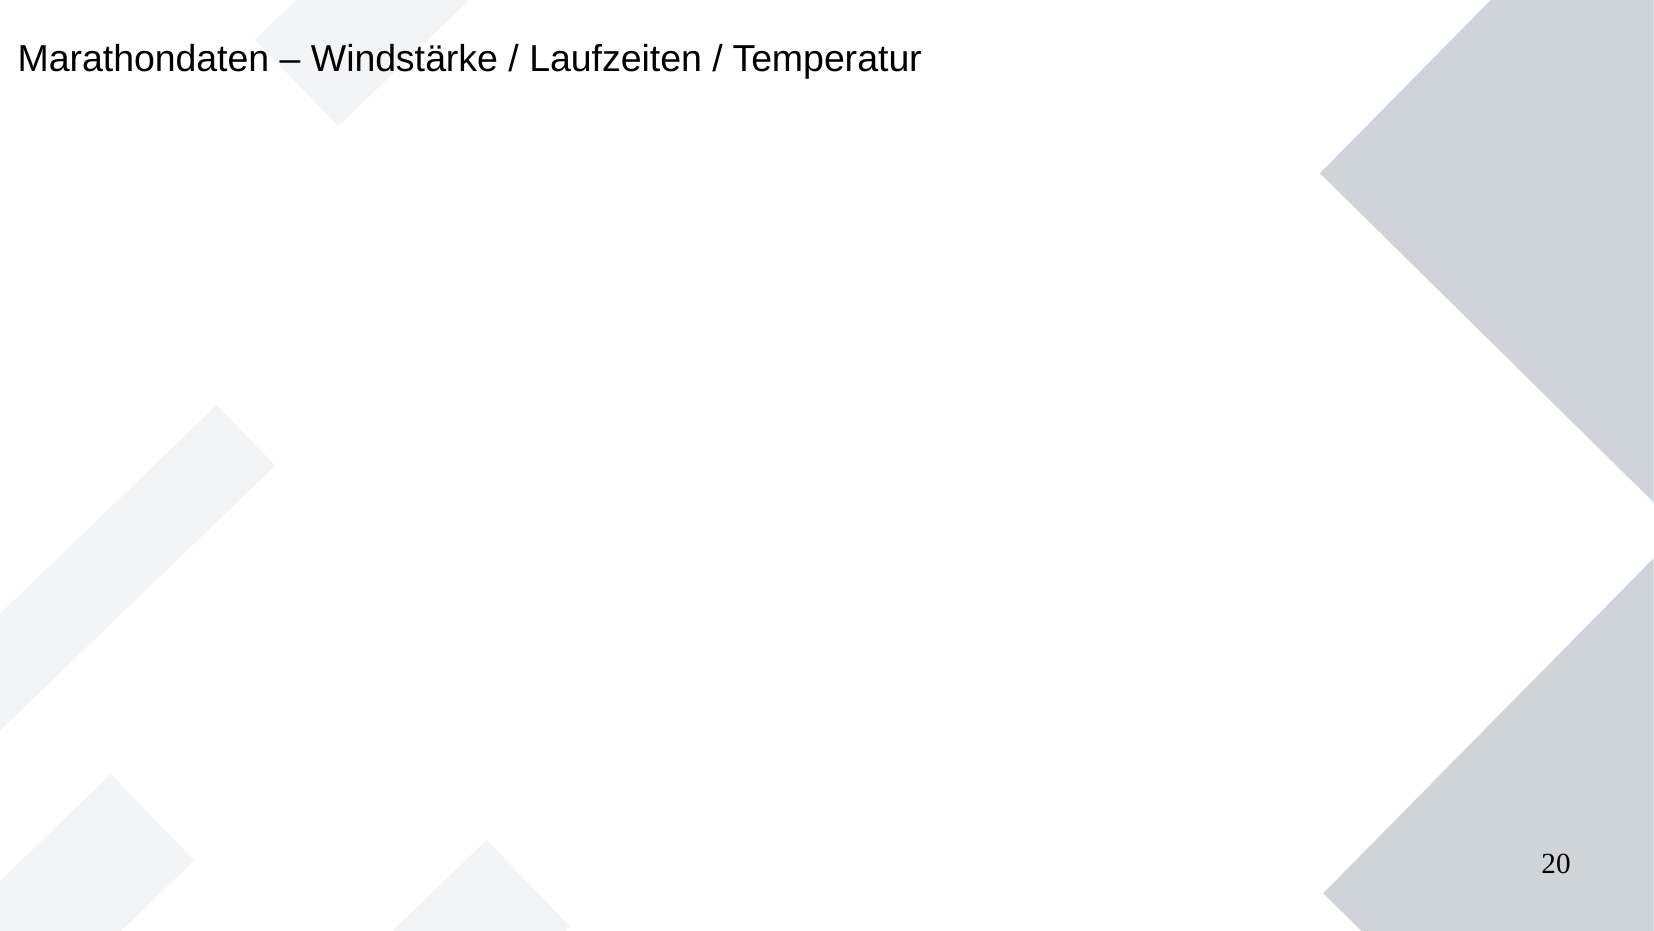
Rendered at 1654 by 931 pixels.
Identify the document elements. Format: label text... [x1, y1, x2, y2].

title Marathondaten – Windstärke / Laufzeiten / Temperatur [17, 27, 1506, 89]
